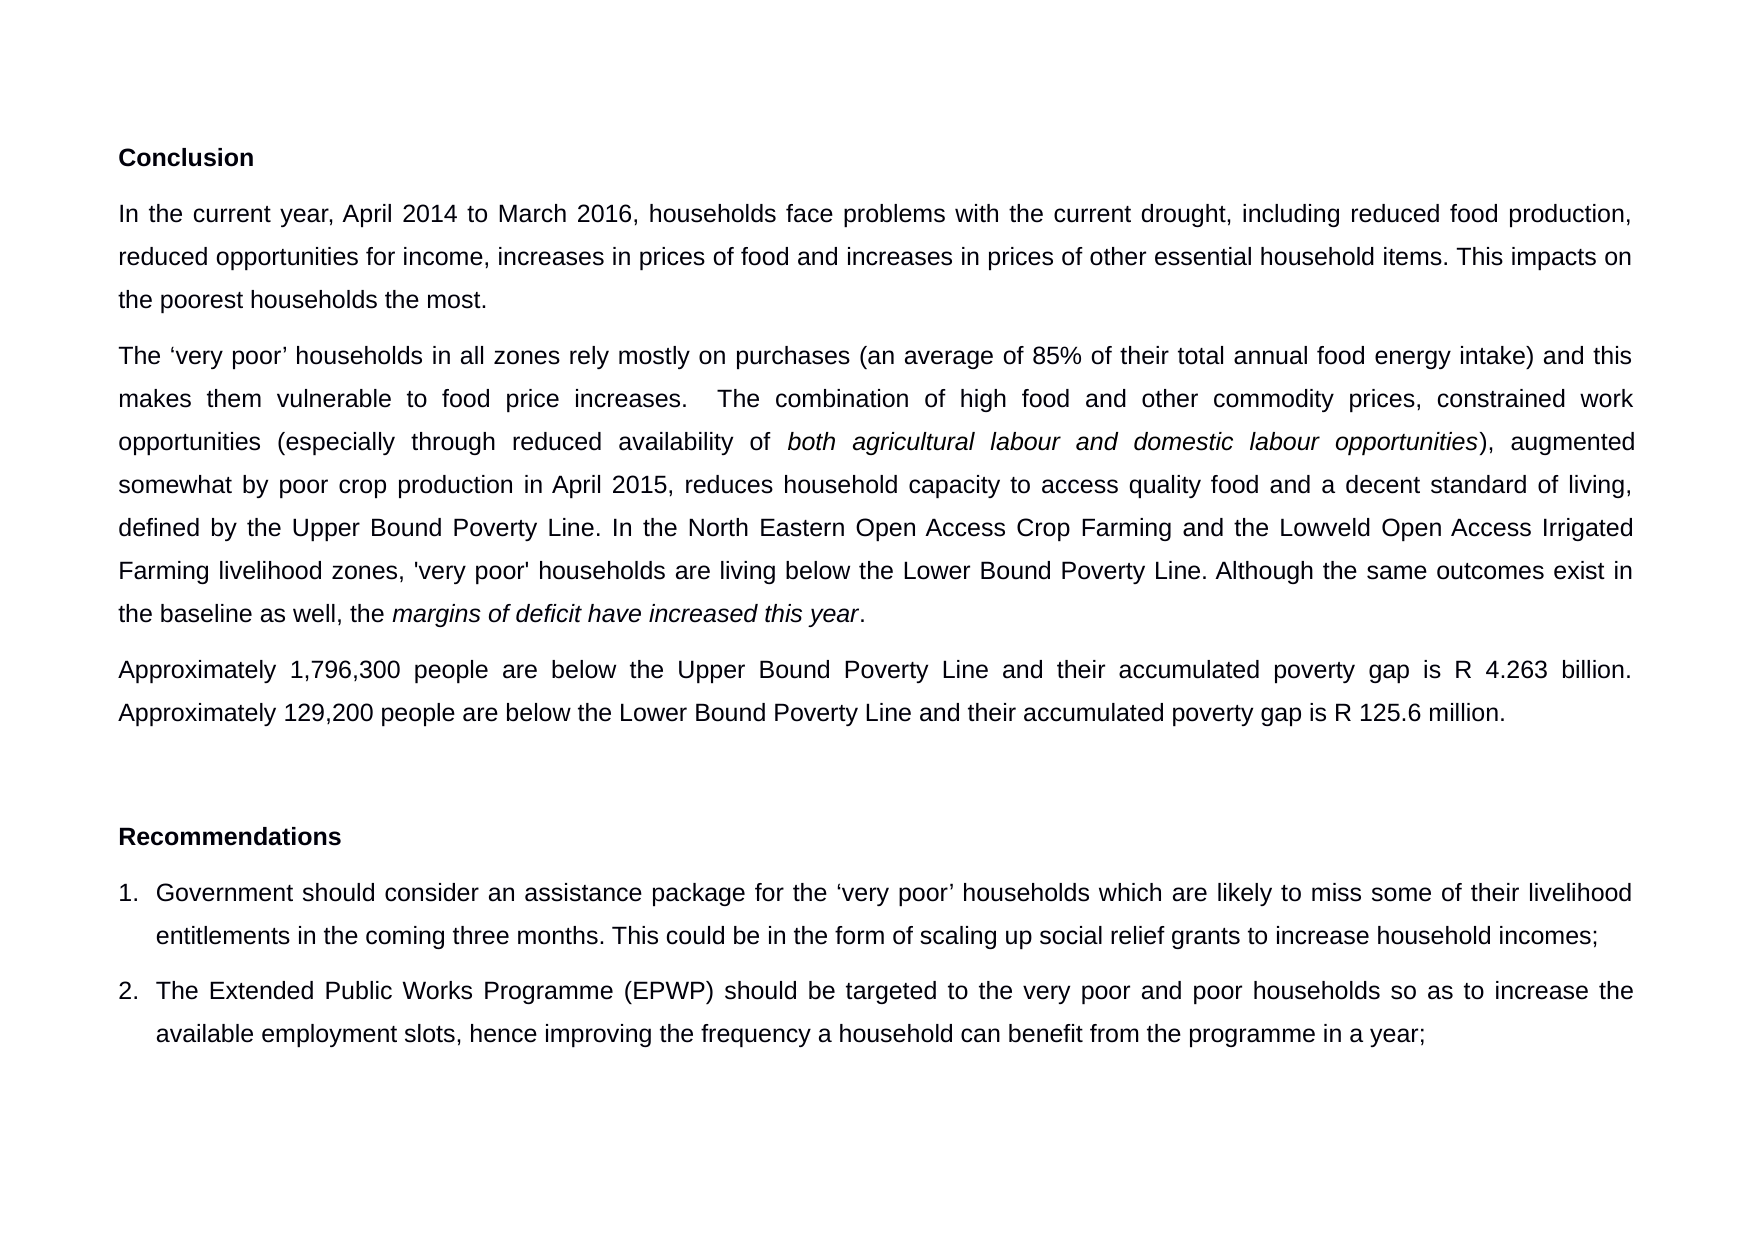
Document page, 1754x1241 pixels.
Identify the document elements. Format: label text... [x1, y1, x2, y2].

text Approximately 1,796,300 people are below the Upper Bound Poverty Line and their accumulated poverty gap is R 4.263 billion. Approximately 129,200 people are below the Lower Bound Poverty Line and their accumulated poverty gap is R 125.6 million. [118, 655, 1636, 727]
list The Extended Public Works Programme (EPWP) should be targeted to the very poor and poor households so as to increase the available employment slots, hence improving the frequency a household can benefit from the programme in a year; [118, 976, 1636, 1048]
list Government should consider an assistance package for the ‘very poor’ households which are likely to miss some of their livelihood entitlements in the coming three months. This could be in the form of scaling up social relief grants to increase household incomes; [118, 877, 1636, 949]
text In the current year, April 2014 to March 2016, households face problems with the current drought, including reduced food production, reduced opportunities for income, increases in prices of food and increases in prices of other essential household items. This impacts on the poorest households the most. [118, 199, 1636, 314]
subtitle Recommendations [118, 822, 1636, 851]
text The ‘very poor’ households in all zones rely mostly on purchases (an average of 85% of their total annual food energy intake) and this makes them vulnerable to food price increases. The combination of high food and other commodity prices, constrained work opportunities (especially through reduced availability of both agricultural labour and domestic labour opportunities), augmented somewhat by poor crop production in April 2015, reduces household capacity to access quality food and a decent standard of living, defined by the Upper Bound Poverty Line. In the North Eastern Open Access Crop Farming and the Lowveld Open Access Irrigated Farming livelihood zones, 'very poor' households are living below the Lower Bound Poverty Line. Although the same outcomes exist in the baseline as well, the margins of deficit have increased this year. [118, 341, 1636, 628]
subtitle Conclusion [118, 143, 1636, 172]
